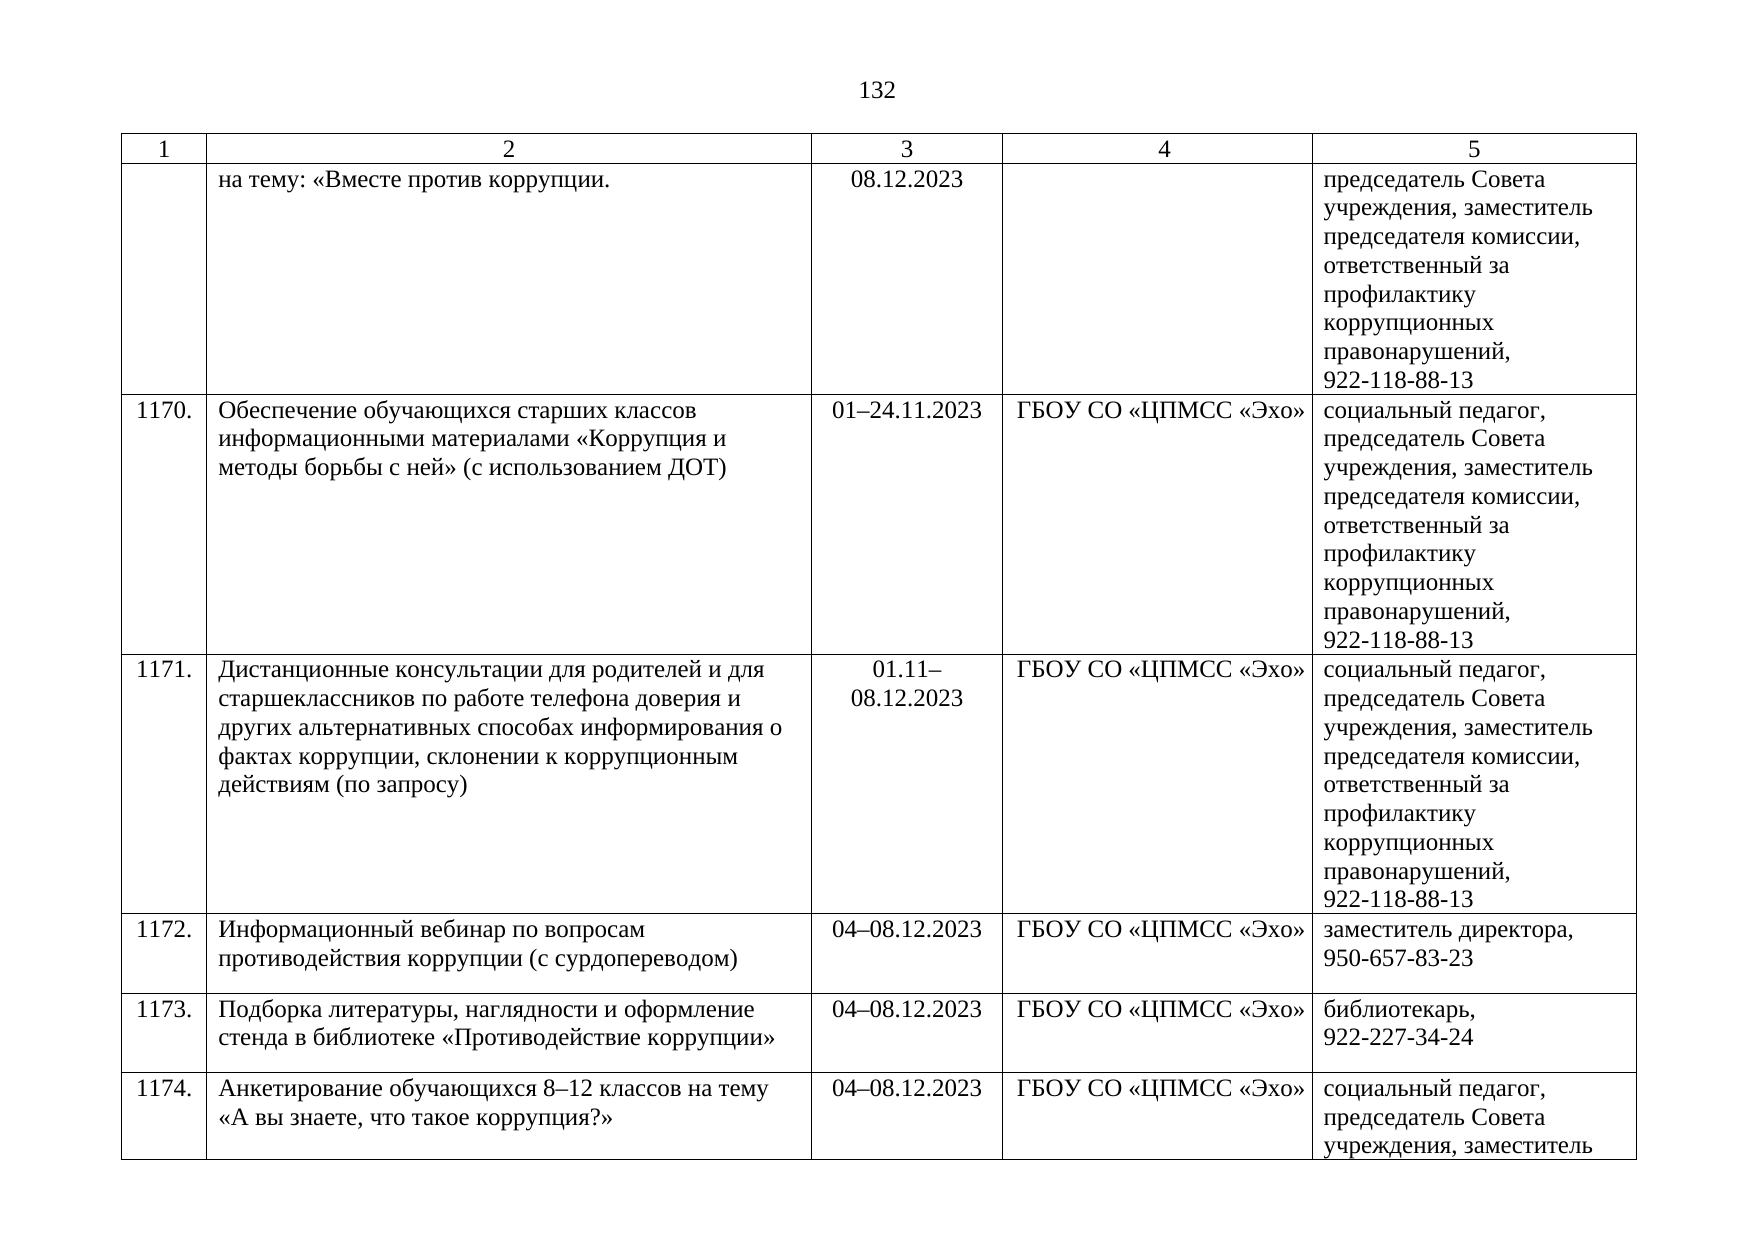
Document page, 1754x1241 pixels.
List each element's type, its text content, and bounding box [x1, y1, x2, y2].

table_header 4 [1003, 134, 1312, 163]
table_cell 01–24.11.2023 [812, 395, 1002, 653]
table_cell [117, 1072, 121, 1159]
table_cell ГБОУ СО «ЦПМСС «Эхо» [1003, 655, 1312, 913]
table_cell заместитель директора, 950-657-83-23 [1313, 914, 1636, 993]
table_cell на тему: «Вместе против коррупции. [207, 164, 811, 394]
table_cell [117, 993, 121, 1072]
table_cell библиотекарь, 922-227-34-24 [1313, 994, 1636, 1072]
table_cell социальный педагог, председатель Совета учреждения, заместитель председателя комиссии, ответственный за профилактику коррупционных правонарушений, 922-118-88-13 [1313, 395, 1636, 653]
table_cell [122, 164, 206, 394]
table_cell [117, 654, 121, 913]
table_cell социальный педагог, председатель Совета учреждения, заместитель председателя комиссии, ответственный за профилактику коррупционных правонарушений, 922-118-88-13 [1313, 655, 1636, 913]
table_header 1 [122, 134, 206, 163]
table_cell председатель Совета учреждения, заместитель председателя комиссии, ответственный за профилактику коррупционных правонарушений, 922-118-88-13 [1313, 164, 1636, 394]
table_cell Дистанционные консультации для родителей и для старшеклассников по работе телефона доверия и других альтернативных способах информирования о фактах коррупции, склонении к коррупционным действиям (по запросу) [207, 655, 811, 913]
table_header 3 [812, 134, 1002, 163]
table_cell Подборка литературы, наглядности и оформление стенда в библиотеке «Противодействие коррупции» [207, 994, 811, 1072]
table_cell Информационный вебинар по вопросам противодействия коррупции (с сурдопереводом) [207, 914, 811, 993]
table_cell [117, 394, 121, 653]
table_cell [122, 395, 206, 653]
table_cell [117, 913, 121, 993]
table_cell Анкетирование обучающихся 8–12 классов на тему «А вы знаете, что такое коррупция?» [207, 1073, 811, 1159]
table_cell 04–08.12.2023 [812, 1073, 1002, 1159]
table_cell 04–08.12.2023 [812, 914, 1002, 993]
table_cell 01.11–08.12.2023 [812, 655, 1002, 913]
table_cell ГБОУ СО «ЦПМСС «Эхо» [1003, 994, 1312, 1072]
table_cell Обеспечение обучающихся старших классов информационными материалами «Коррупция и методы борьбы с ней» (с использованием ДОТ) [207, 395, 811, 653]
table_cell [1003, 164, 1312, 394]
table_cell 08.12.2023 [812, 164, 1002, 394]
table_cell ГБОУ СО «ЦПМСС «Эхо» [1003, 914, 1312, 993]
table_cell [117, 163, 121, 394]
table_cell 04–08.12.2023 [812, 994, 1002, 1072]
table_header 5 [1313, 134, 1636, 163]
table_header 2 [207, 134, 811, 163]
table_cell [122, 1073, 206, 1159]
table_header [117, 133, 121, 163]
table_cell ГБОУ СО «ЦПМСС «Эхо» [1003, 1073, 1312, 1159]
table_cell социальный педагог, председатель Совета учреждения, заместитель [1313, 1073, 1636, 1159]
table_cell ГБОУ СО «ЦПМСС «Эхо» [1003, 395, 1312, 653]
table_cell [122, 655, 206, 913]
table_cell [122, 914, 206, 993]
table_cell [122, 994, 206, 1072]
